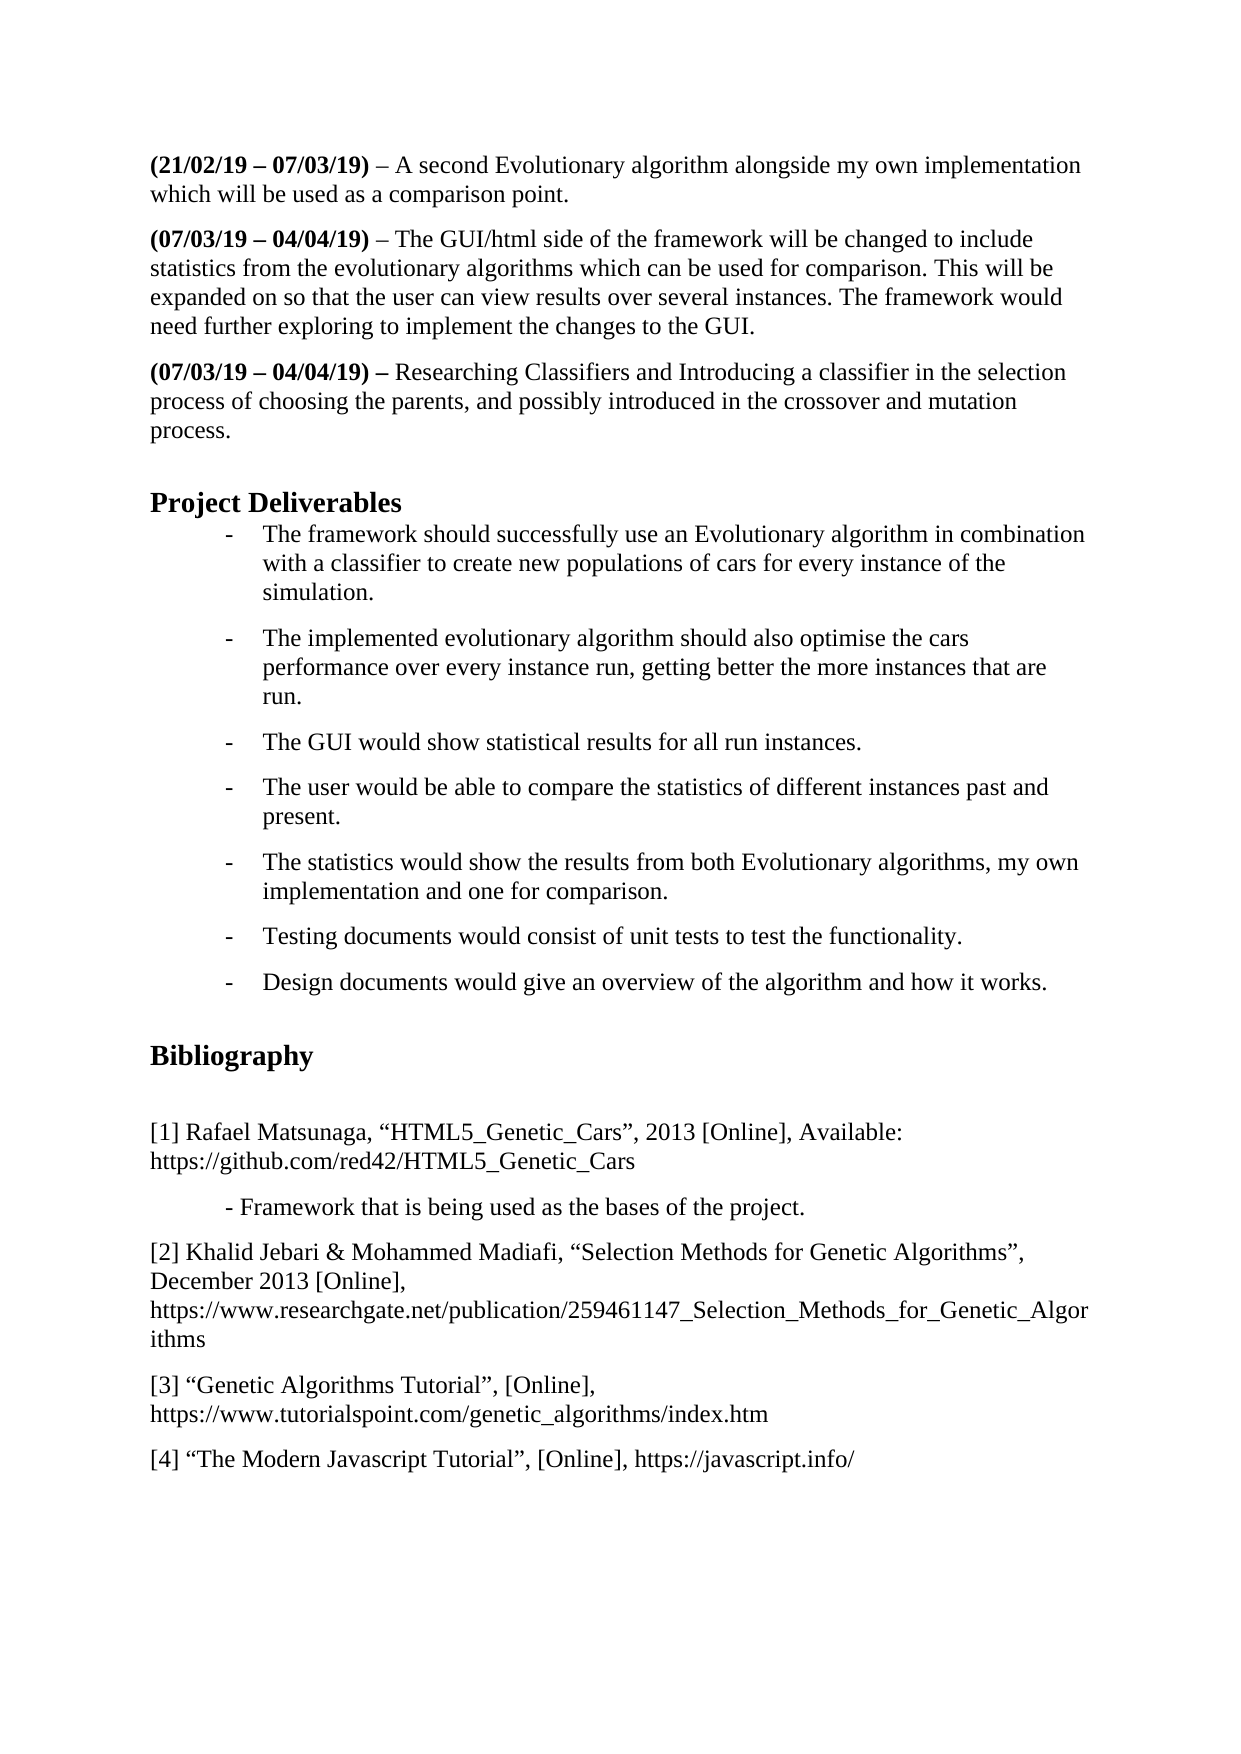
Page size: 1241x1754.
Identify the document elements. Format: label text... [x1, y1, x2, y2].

text - Framework that is being used as the bases of the project. [150, 1192, 1090, 1220]
text [2] Khalid Jebari & Mohammed Madiafi, “Selection Methods for Genetic Algorithms”, December 2013 [Online], https://www.researchgate.net/publication/259461147_Selection_Methods_for_Genetic_Algorithms [150, 1237, 1090, 1353]
list The user would be able to compare the statistics of different instances past and present. [225, 772, 1090, 830]
text (21/02/19 – 07/03/19) – A second Evolutionary algorithm alongside my own implementation which will be used as a comparison point. [150, 150, 1090, 208]
text [3] “Genetic Algorithms Tutorial”, [Online], https://www.tutorialspoint.com/genetic_algorithms/index.htm [150, 1370, 1090, 1427]
list The framework should successfully use an Evolutionary algorithm in combination with a classifier to create new populations of cars for every instance of the simulation. [225, 519, 1090, 606]
subtitle Project Deliverables [150, 486, 1090, 519]
text [4] “The Modern Javascript Tutorial”, [Online], https://javascript.info/ [150, 1444, 1090, 1473]
list Design documents would give an overview of the algorithm and how it works. [225, 967, 1090, 996]
list The GUI would show statistical results for all run instances. [225, 727, 1090, 755]
list Testing documents would consist of unit tests to test the functionality. [225, 921, 1090, 950]
text (07/03/19 – 04/04/19) – The GUI/html side of the framework will be changed to include statistics from the evolutionary algorithms which can be used for comparison. This will be expanded on so that the user can view results over several instances. The framework would need further exploring to implement the changes to the GUI. [150, 224, 1090, 340]
list The implemented evolutionary algorithm should also optimise the cars performance over every instance run, getting better the more instances that are run. [225, 623, 1090, 710]
list The statistics would show the results from both Evolutionary algorithms, my own implementation and one for comparison. [225, 847, 1090, 904]
subtitle Bibliography [150, 1038, 1090, 1071]
text [1] Rafael Matsunaga, “HTML5_Genetic_Cars”, 2013 [Online], Available: https://github.com/red42/HTML5_Genetic_Cars [150, 1117, 1090, 1175]
text (07/03/19 – 04/04/19) – Researching Classifiers and Introducing a classifier in the selection process of choosing the parents, and possibly introduced in the crossover and mutation process. [150, 357, 1090, 444]
